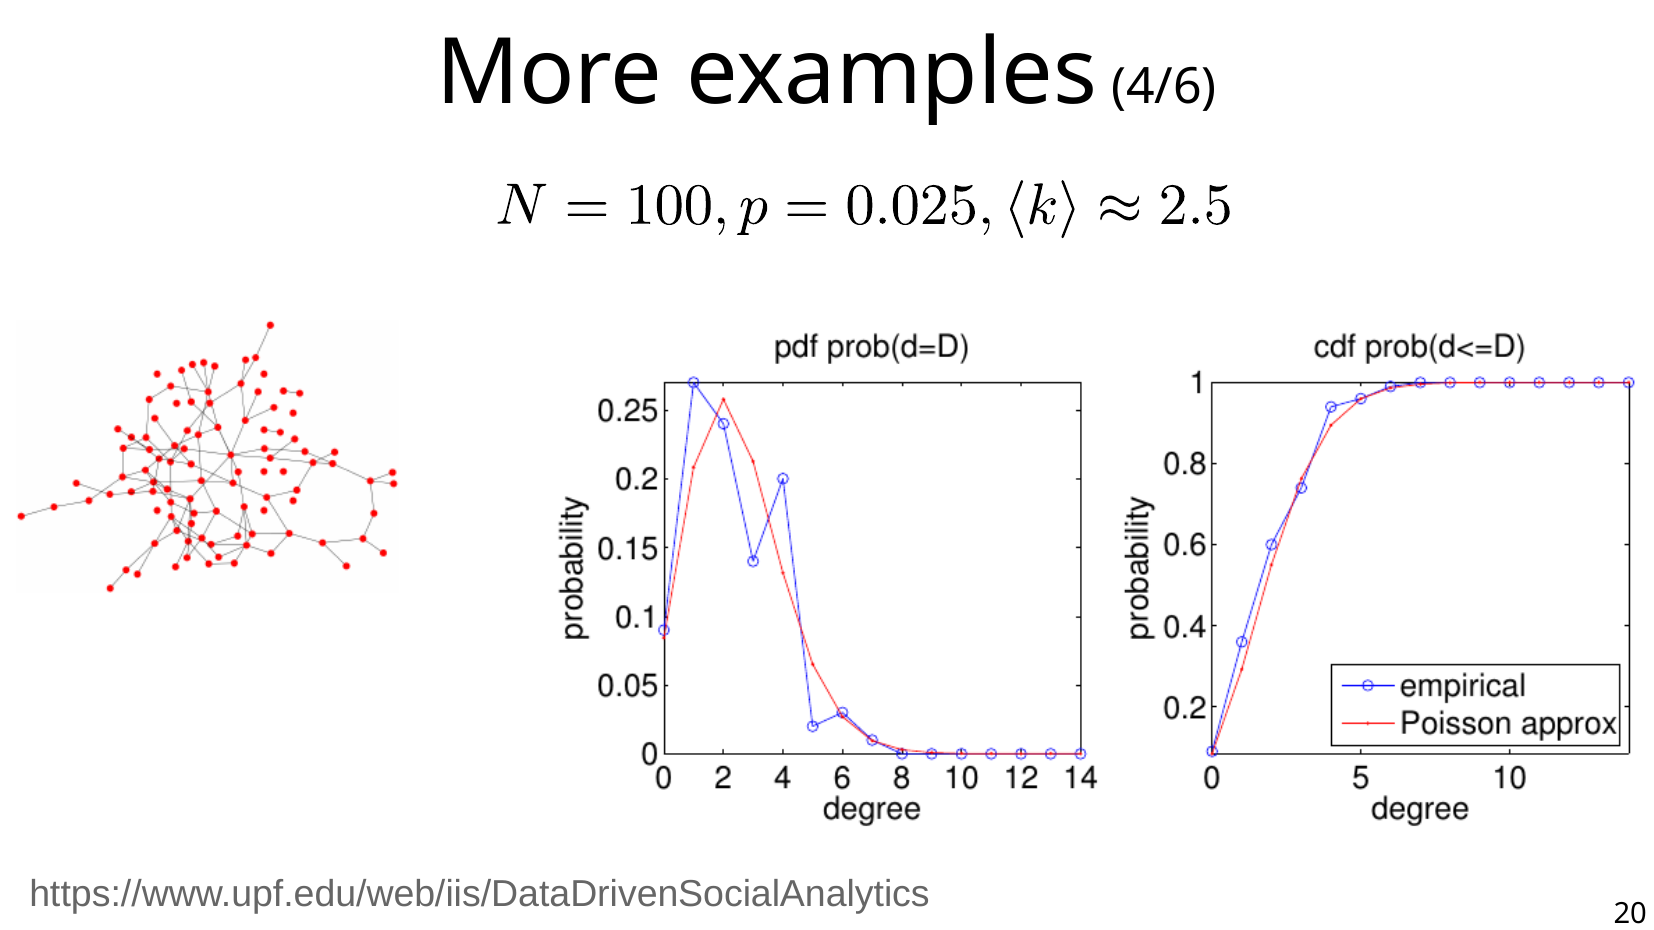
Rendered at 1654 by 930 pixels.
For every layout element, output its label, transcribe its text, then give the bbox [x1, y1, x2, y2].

picture [0, 297, 1653, 847]
text_box [495, 180, 1233, 239]
title More examples (4/6) [82, 1, 1571, 135]
text_box https://www.upf.edu/web/iis/DataDrivenSocialAnalytics [14, 864, 1051, 922]
